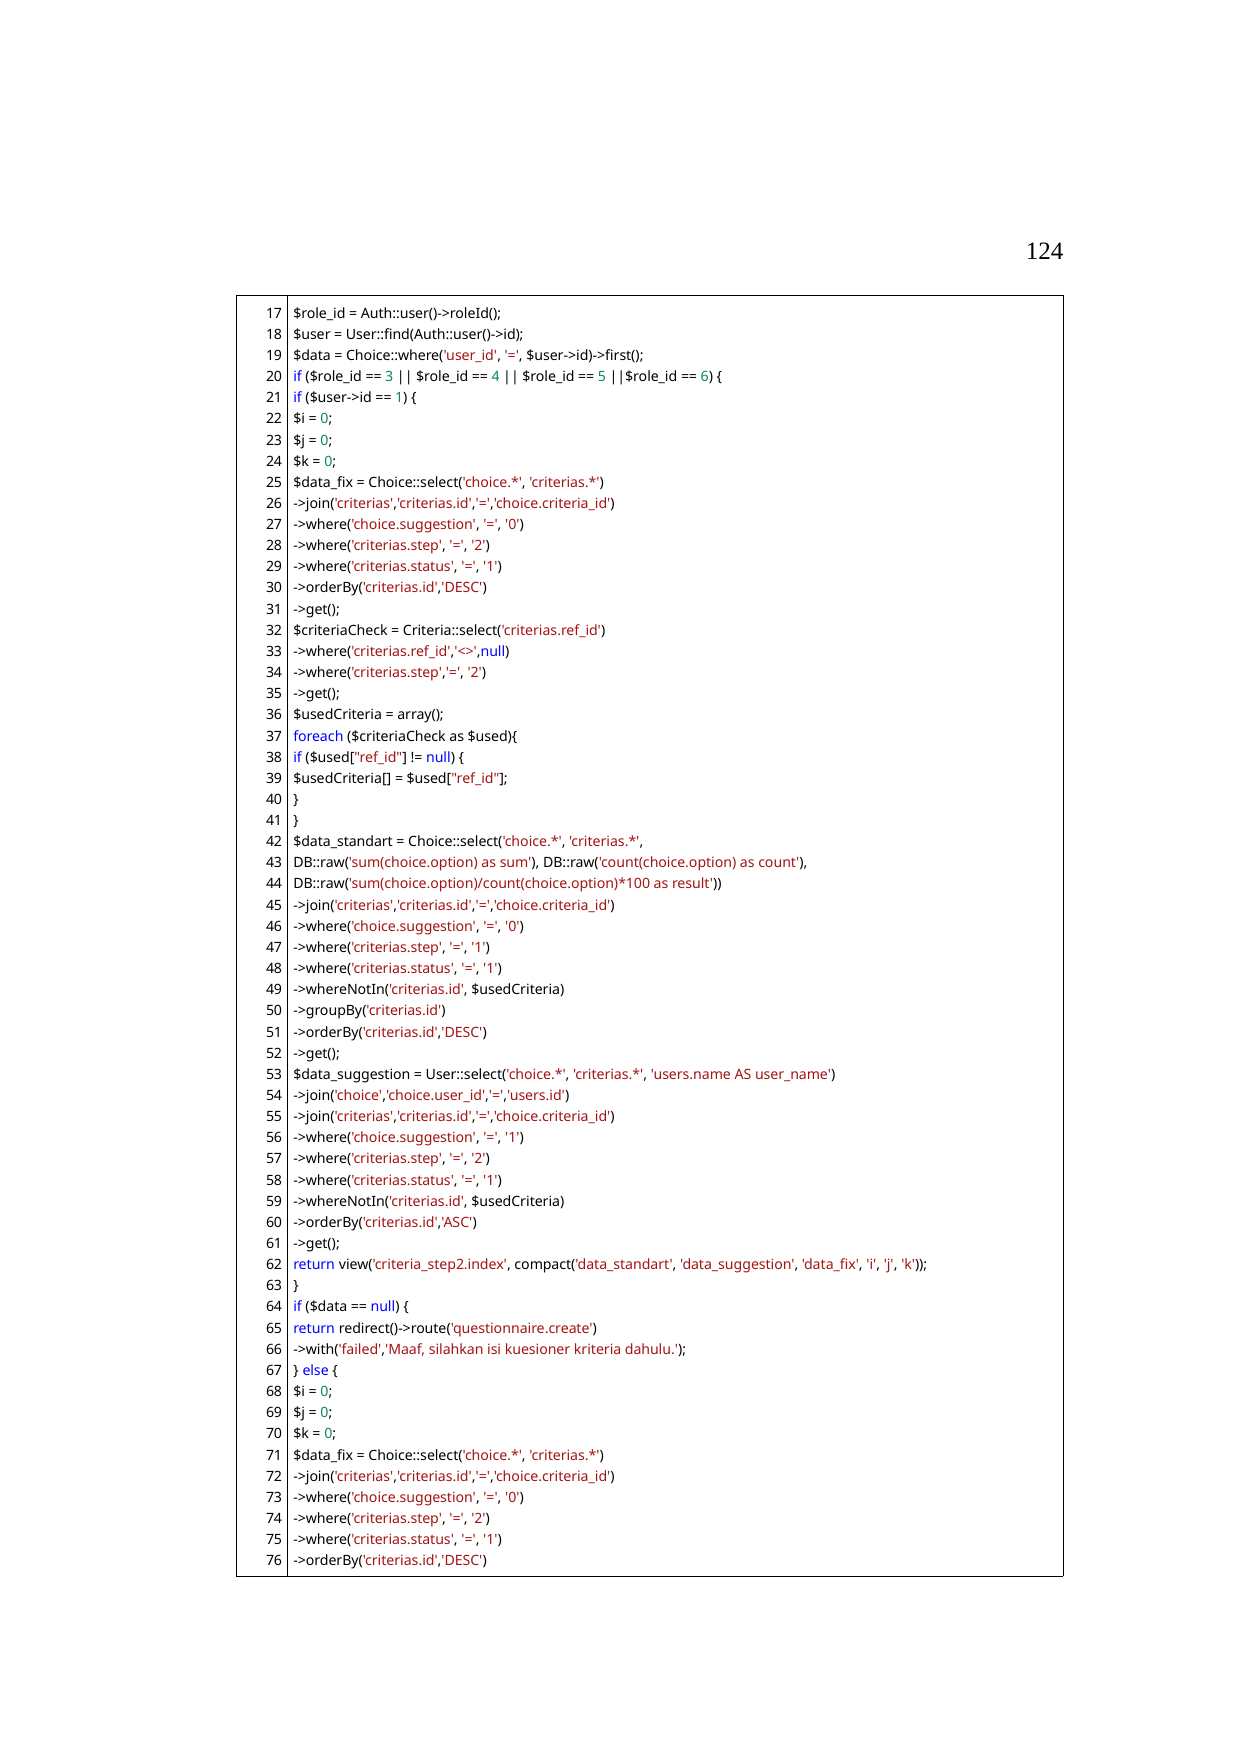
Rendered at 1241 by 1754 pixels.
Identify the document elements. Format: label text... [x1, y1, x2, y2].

table_header $role_id = Auth::user()->roleId(); $user = User::find(Auth::user()->id); $data = Choice::where('user_id', '=', $user->id)->first(); if ($role_id == 3 || $role_id == 4 || $role_id == 5 ||$role_id == 6) { if ($user->id == 1) { $i = 0; $j = 0; $k = 0; $data_fix = Choice::select('choice.*', 'criterias.*') ->join('criterias','criterias.id','=','choice.criteria_id') ->where('choice.suggestion', '=', '0') ->where('criterias.step', '=', '2') ->where('criterias.status', '=', '1') ->orderBy('criterias.id','DESC') ->get(); $criteriaCheck = Criteria::select('criterias.ref_id') ->where('criterias.ref_id','<>',null) ->where('criterias.step','=', '2') ->get(); $usedCriteria = array(); foreach ($criteriaCheck as $used){ if ($used["ref_id"] != null) { $usedCriteria[] = $used["ref_id"]; } } $data_standart = Choice::select('choice.*', 'criterias.*', DB::raw('sum(choice.option) as sum'), DB::raw('count(choice.option) as count'), DB::raw('sum(choice.option)/count(choice.option)*100 as result')) ->join('criterias','criterias.id','=','choice.criteria_id') ->where('choice.suggestion', '=', '0') ->where('criterias.step', '=', '1') ->where('criterias.status', '=', '1') ->whereNotIn('criterias.id', $usedCriteria) ->groupBy('criterias.id') ->orderBy('criterias.id','DESC') ->get(); $data_suggestion = User::select('choice.*', 'criterias.*', 'users.name AS user_name') ->join('choice','choice.user_id','=','users.id') ->join('criterias','criterias.id','=','choice.criteria_id') ->where('choice.suggestion', '=', '1') ->where('criterias.step', '=', '2') ->where('criterias.status', '=', '1') ->whereNotIn('criterias.id', $usedCriteria) ->orderBy('criterias.id','ASC') ->get(); return view('criteria_step2.index', compact('data_standart', 'data_suggestion', 'data_fix', 'i', 'j', 'k')); } if ($data == null) { return redirect()->route('questionnaire.create') ->with('failed','Maaf, silahkan isi kuesioner kriteria dahulu.'); } else { $i = 0; $j = 0; $k = 0; $data_fix = Choice::select('choice.*', 'criterias.*') ->join('criterias','criterias.id','=','choice.criteria_id') ->where('choice.suggestion', '=', '0') ->where('criterias.step', '=', '2') ->where('criterias.status', '=', '1') ->orderBy('criterias.id','DESC') [288, 296, 1063, 1576]
table_header 17 18 19 20 21 22 23 24 25 26 27 28 29 30 31 32 33 34 35 36 37 38 39 40 41 42 43 44 45 46 47 48 49 50 51 52 53 54 55 56 57 58 59 60 61 62 63 64 65 66 67 68 69 70 71 72 73 74 75 76 [237, 296, 287, 1576]
